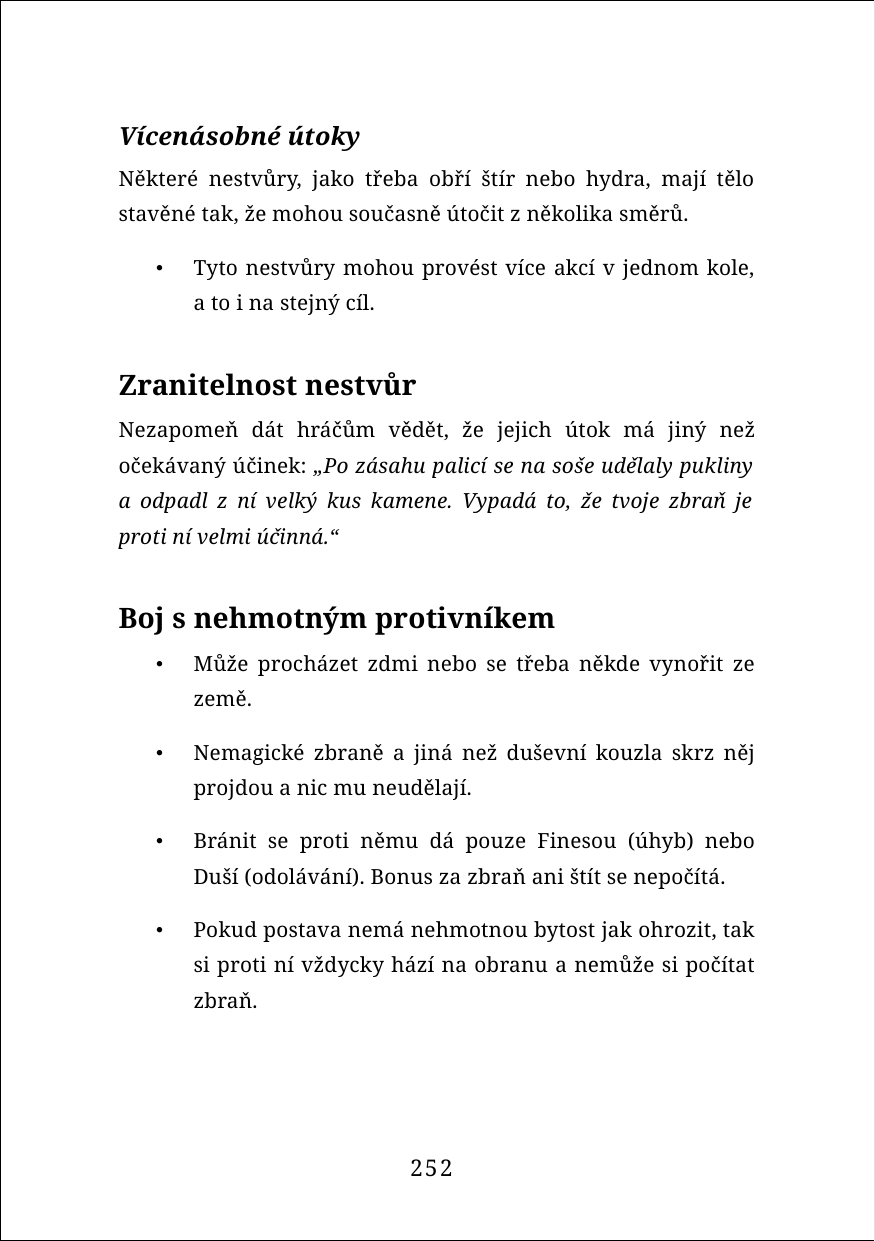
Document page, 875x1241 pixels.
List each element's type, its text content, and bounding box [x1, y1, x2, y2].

text Některé nestvůry, jako třeba obří štír nebo hydra, mají tělo stavěné tak, že mohou současně útočit z několika směrů. [118, 164, 756, 228]
list Tyto nestvůry mohou provést více akcí v jednom kole, a to i na stejný cíl. [156, 253, 756, 317]
list Bránit se proti němu dá pouze Finesou (úhyb) nebo Duší (odolávání). Bonus za zbraň ani štít se nepočítá. [156, 826, 756, 890]
list Může procházet zdmi nebo se třeba někde vynořit ze země. [156, 649, 756, 713]
text Nezapomeň dát hráčům vědět, že jejich útok má jiný než očekávaný účinek: „Po zásahu palicí se na soše udělaly pukliny a odpadl z ní velký kus kamene. Vypadá to, že tvoje zbraň je proti ní velmi účinná.“ [118, 415, 756, 550]
subtitle Zranitelnost nestvůr [118, 365, 756, 403]
subtitle Vícenásobné útoky [118, 118, 756, 152]
list Nemagické zbraně a jiná než duševní kouzla skrz něj projdou a nic mu neudělají. [156, 738, 756, 802]
list Pokud postava nemá nehmotnou bytost jak ohrozit, tak si proti ní vždycky hází na obranu a nemůže si počítat zbraň. [156, 915, 756, 1014]
subtitle Boj s nehmotným protivníkem [118, 599, 756, 637]
